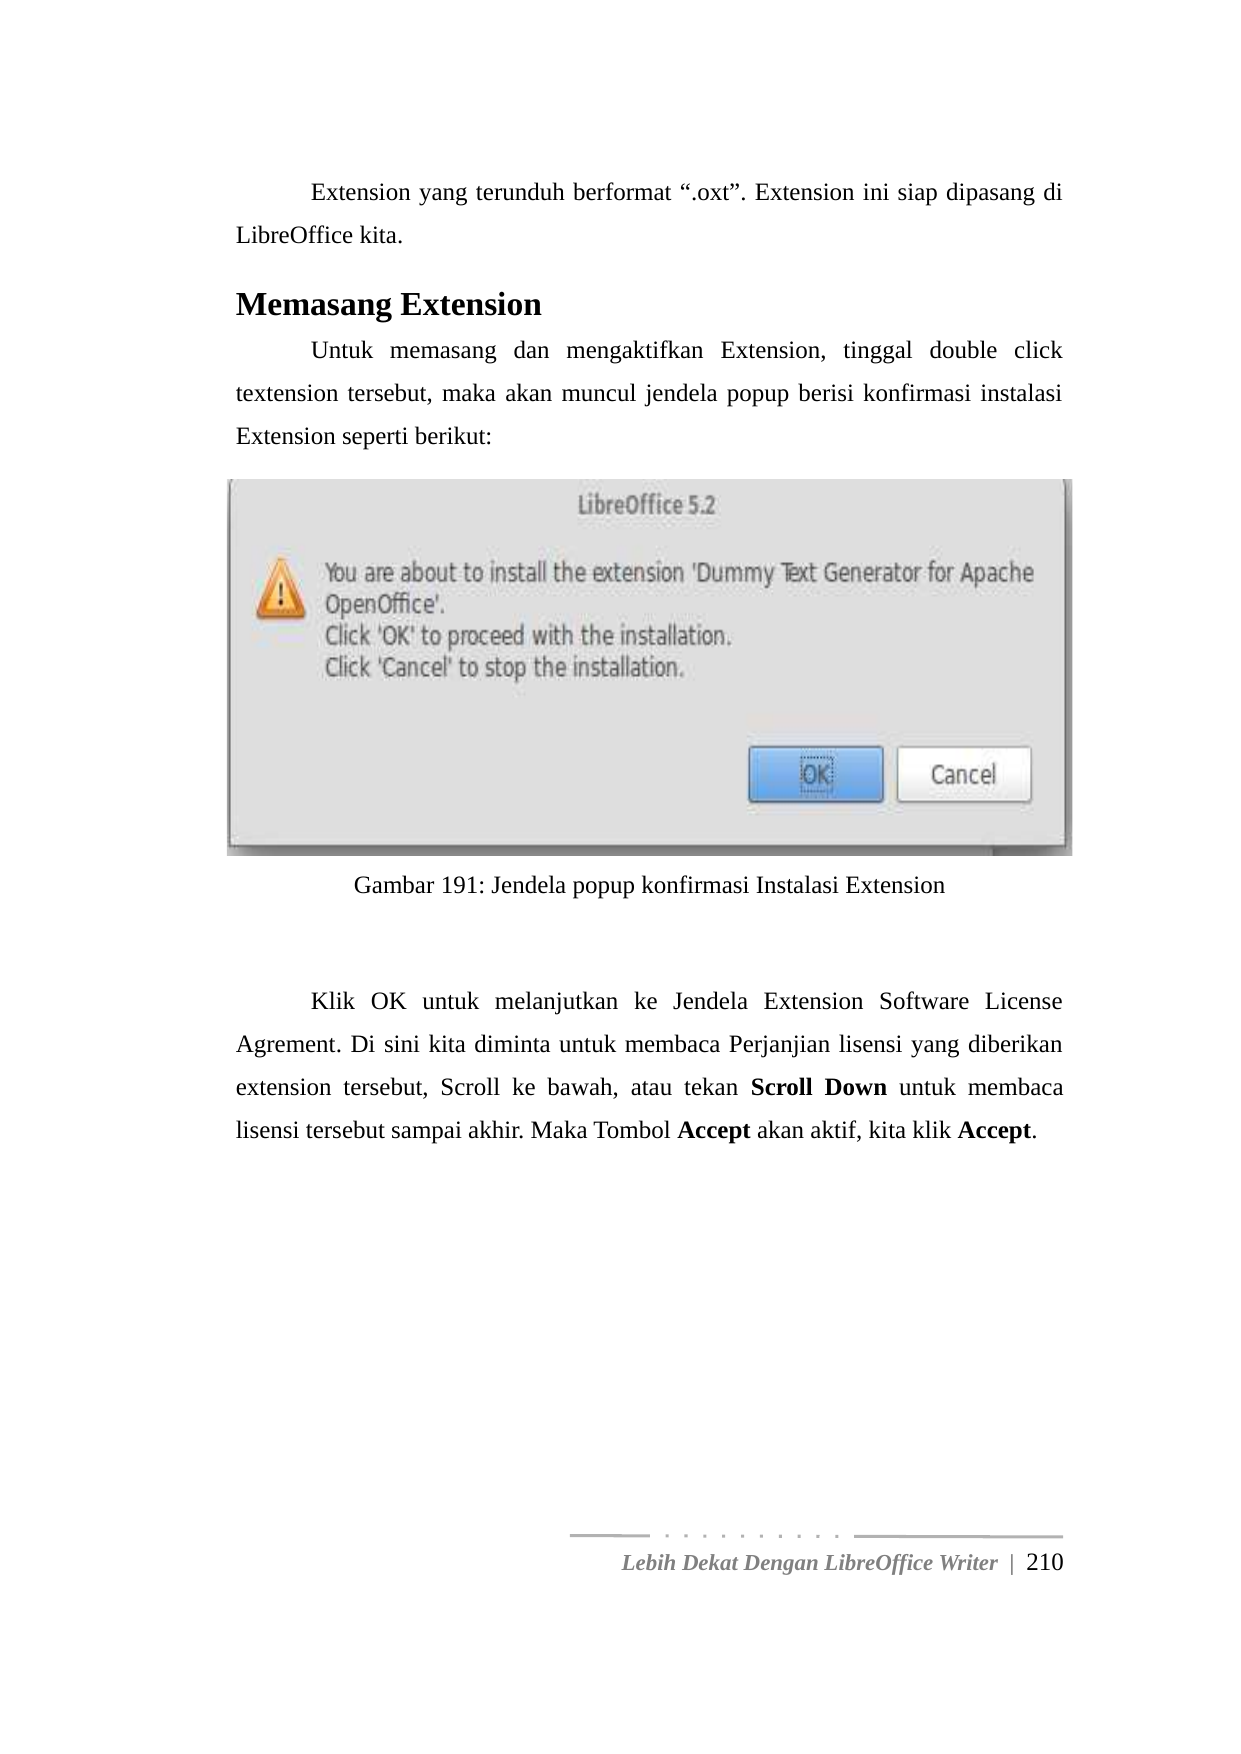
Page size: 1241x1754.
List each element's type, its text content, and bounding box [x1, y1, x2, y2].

text Gambar 191: Jendela popup konfirmasi Instalasi Extension [236, 856, 1063, 899]
picture [226, 479, 1073, 856]
text Klik OK untuk melanjutkan ke Jendela Extension Software License Agrement. Di sini kita diminta untuk membaca Perjanjian lisensi yang diberikan extension tersebut, Scroll ke bawah, atau tekan Scroll Down untuk membaca lisensi tersebut sampai akhir. Maka Tombol Accept akan aktif, kita klik Accept. [236, 986, 1063, 1144]
text Untuk memasang dan mengaktifkan Extension, tinggal double click textension tersebut, maka akan muncul jendela popup berisi konfirmasi instalasi Extension seperti berikut: [236, 335, 1063, 450]
subtitle Memasang Extension [236, 284, 1063, 323]
text Extension yang terunduh berformat “.oxt”. Extension ini siap dipasang di LibreOffice kita. [236, 177, 1063, 249]
